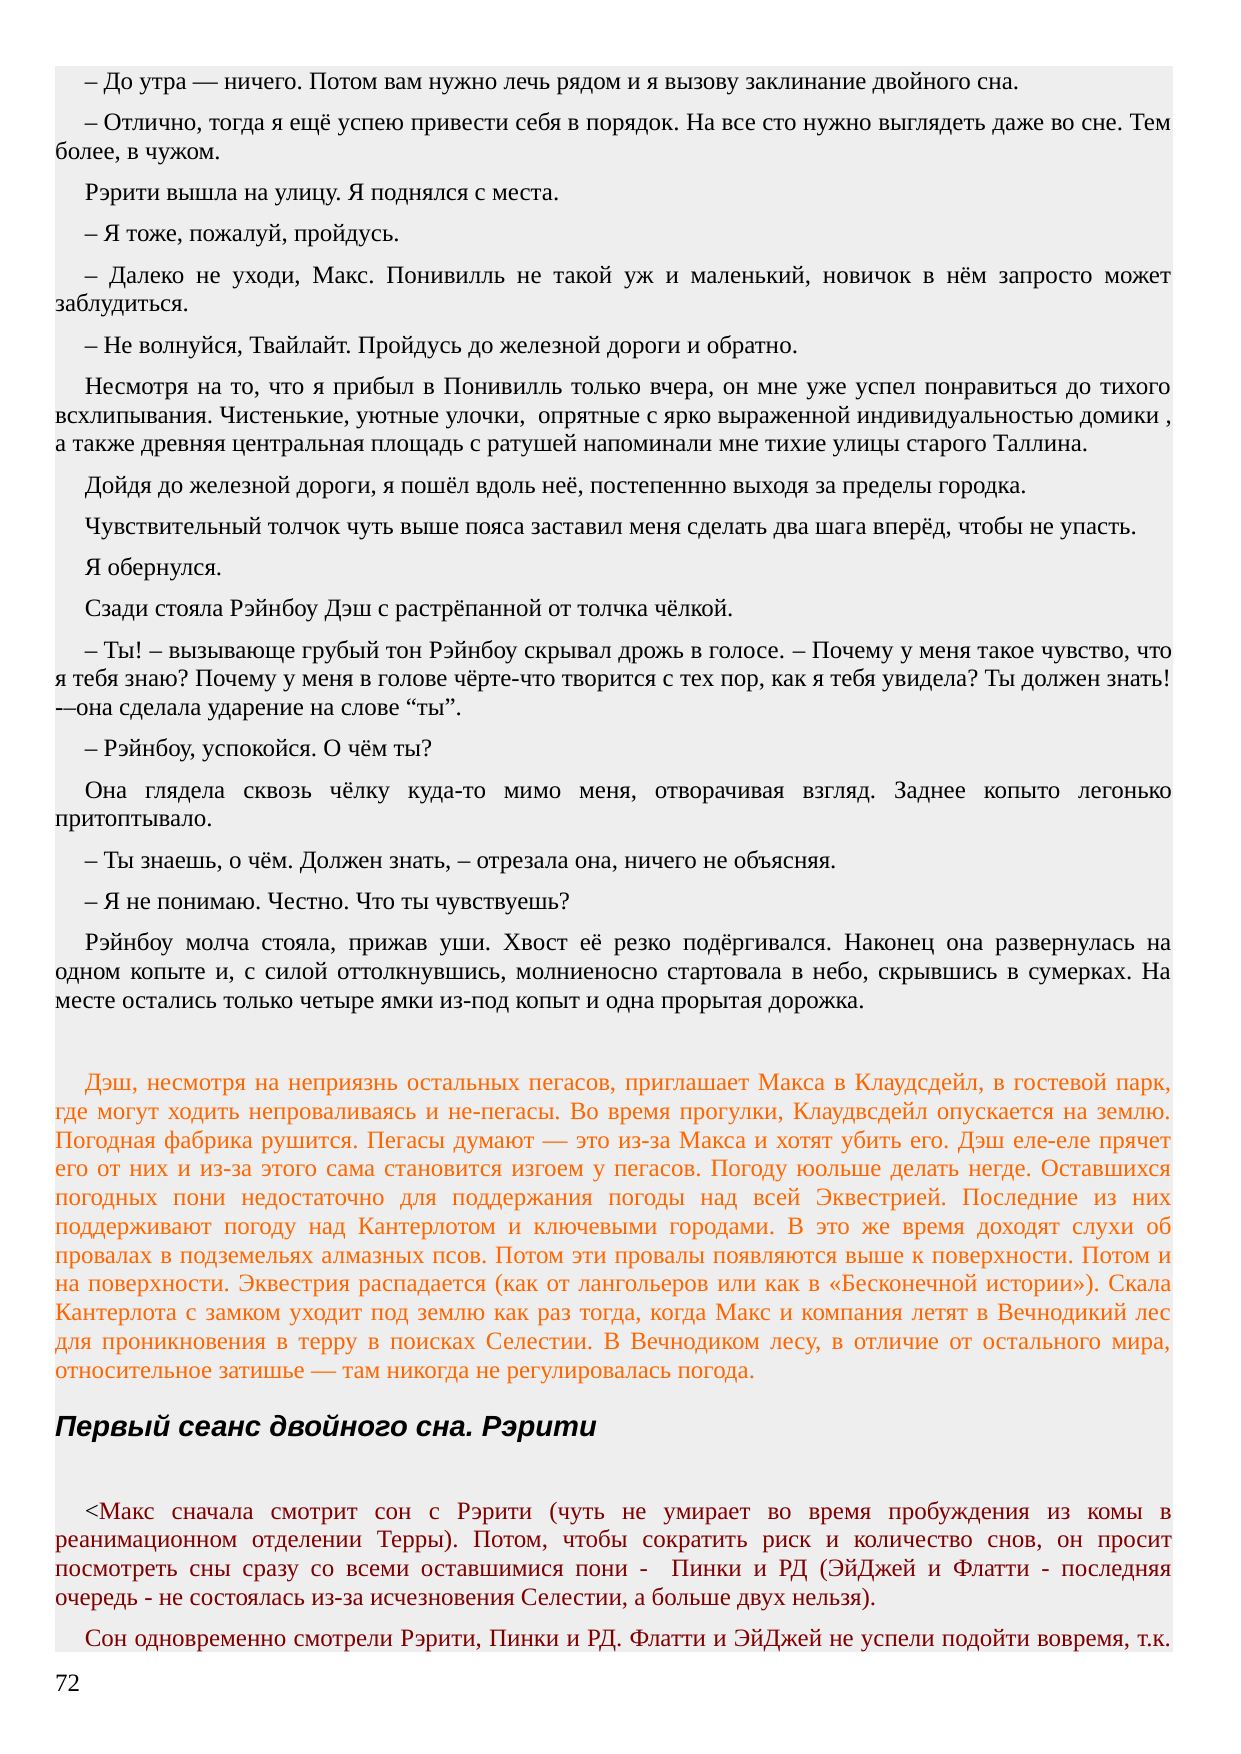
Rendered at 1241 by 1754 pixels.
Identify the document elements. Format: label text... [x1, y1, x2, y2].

subtitle Первый сеанс двойного сна. Рэрити [55, 1408, 1173, 1442]
text – Ты знаешь, о чём. Должен знать, – отрезала она, ничего не объясняя. [55, 845, 1173, 873]
text <Макс сначала смотрит сон с Рэрити (чуть не умирает во время пробуждения из комы в реанимационном отделении Терры). Потом, чтобы сократить риск и количество снов, он просит посмотреть сны сразу со всеми оставшимися пони - Пинки и РД (ЭйДжей и Флатти - последняя очередь - не состоялась из-за исчезновения Селестии, а больше двух нельзя). [55, 1496, 1173, 1611]
text Несмотря на то, что я прибыл в Понивилль только вчера, он мне уже успел понравиться до тихого всхлипывания. Чистенькие, уютные улочки, опрятные с ярко выраженной индивидуальностью домики , а также древняя центральная площадь с ратушей напоминали мне тихие улицы старого Таллина. [55, 371, 1173, 457]
text – Я тоже, пожалуй, пройдусь. [55, 218, 1173, 247]
text Сзади стояла Рэйнбоу Дэш с растрёпанной от толчка чёлкой. [55, 593, 1173, 622]
text – До утра — ничего. Потом вам нужно лечь рядом и я вызову заклинание двойного сна. [55, 66, 1173, 95]
text – Отлично, тогда я ещё успею привести себя в порядок. На все сто нужно выглядеть даже во сне. Тем более, в чужом. [55, 107, 1173, 165]
text – Не волнуйся, Твайлайт. Пройдусь до железной дороги и обратно. [55, 330, 1173, 358]
text Дойдя до железной дороги, я пошёл вдоль неё, постепеннно выходя за пределы городка. [55, 470, 1173, 498]
text Дэш, несмотря на неприязнь остальных пегасов, приглашает Макса в Клаудсдейл, в гостевой парк, где могут ходить непроваливаясь и не-пегасы. Во время прогулки, Клаудвсдейл опускается на землю. Погодная фабрика рушится. Пегасы думают — это из-за Макса и хотят убить его. Дэш еле-еле прячет его от них и из-за этого сама становится изгоем у пегасов. Погоду юольше делать негде. Оставшихся погодных пони недостаточно для поддержания погоды над всей Эквестрией. Последние из них поддерживают погоду над Кантерлотом и ключевыми городами. В это же время доходят слухи об провалах в подземельях алмазных псов. Потом эти провалы появляются выше к поверхности. Потом и на поверхности. Эквестрия распадается (как от лангольеров или как в «Бесконечной истории»). Скала Кантерлота с замком уходит под землю как раз тогда, когда Макс и компания летят в Вечнодикий лес для проникновения в терру в поисках Селестии. В Вечнодиком лесу, в отличие от остального мира, относительное затишье — там никогда не регулировалась погода. [55, 1067, 1173, 1383]
text Сон одновременно смотрели Рэрити, Пинки и РД. Флатти и ЭйДжей не успели подойти вовремя, т.к. [55, 1623, 1173, 1652]
text Рэйнбоу молча стояла, прижав уши. Хвост её резко подёргивался. Наконец она развернулась на одном копыте и, с силой оттолкнувшись, молниеносно стартовала в небо, скрывшись в сумерках. На месте остались только четыре ямки из-под копыт и одна прорытая дорожка. [55, 927, 1173, 1013]
text – Далеко не уходи, Макс. Понивилль не такой уж и маленький, новичок в нём запросто может заблудиться. [55, 260, 1173, 317]
text – Рэйнбоу, успокойся. О чём ты? [55, 733, 1173, 762]
text Она глядела сквозь чёлку куда-то мимо меня, отворачивая взгляд. Заднее копыто легонько притоптывало. [55, 775, 1173, 832]
text – Я не понимаю. Честно. Что ты чувствуешь? [55, 886, 1173, 915]
text Чувствительный толчок чуть выше пояса заставил меня сделать два шага вперёд, чтобы не упасть. [55, 511, 1173, 540]
text – Ты! – вызывающе грубый тон Рэйнбоу скрывал дрожь в голосе. – Почему у меня такое чувство, что я тебя знаю? Почему у меня в голове чёрте-что творится с тех пор, как я тебя увидела? Ты должен знать! -–она сделала ударение на слове “ты”. [55, 635, 1173, 721]
text Я обернулся. [55, 552, 1173, 581]
text Рэрити вышла на улицу. Я поднялся с места. [55, 177, 1173, 206]
